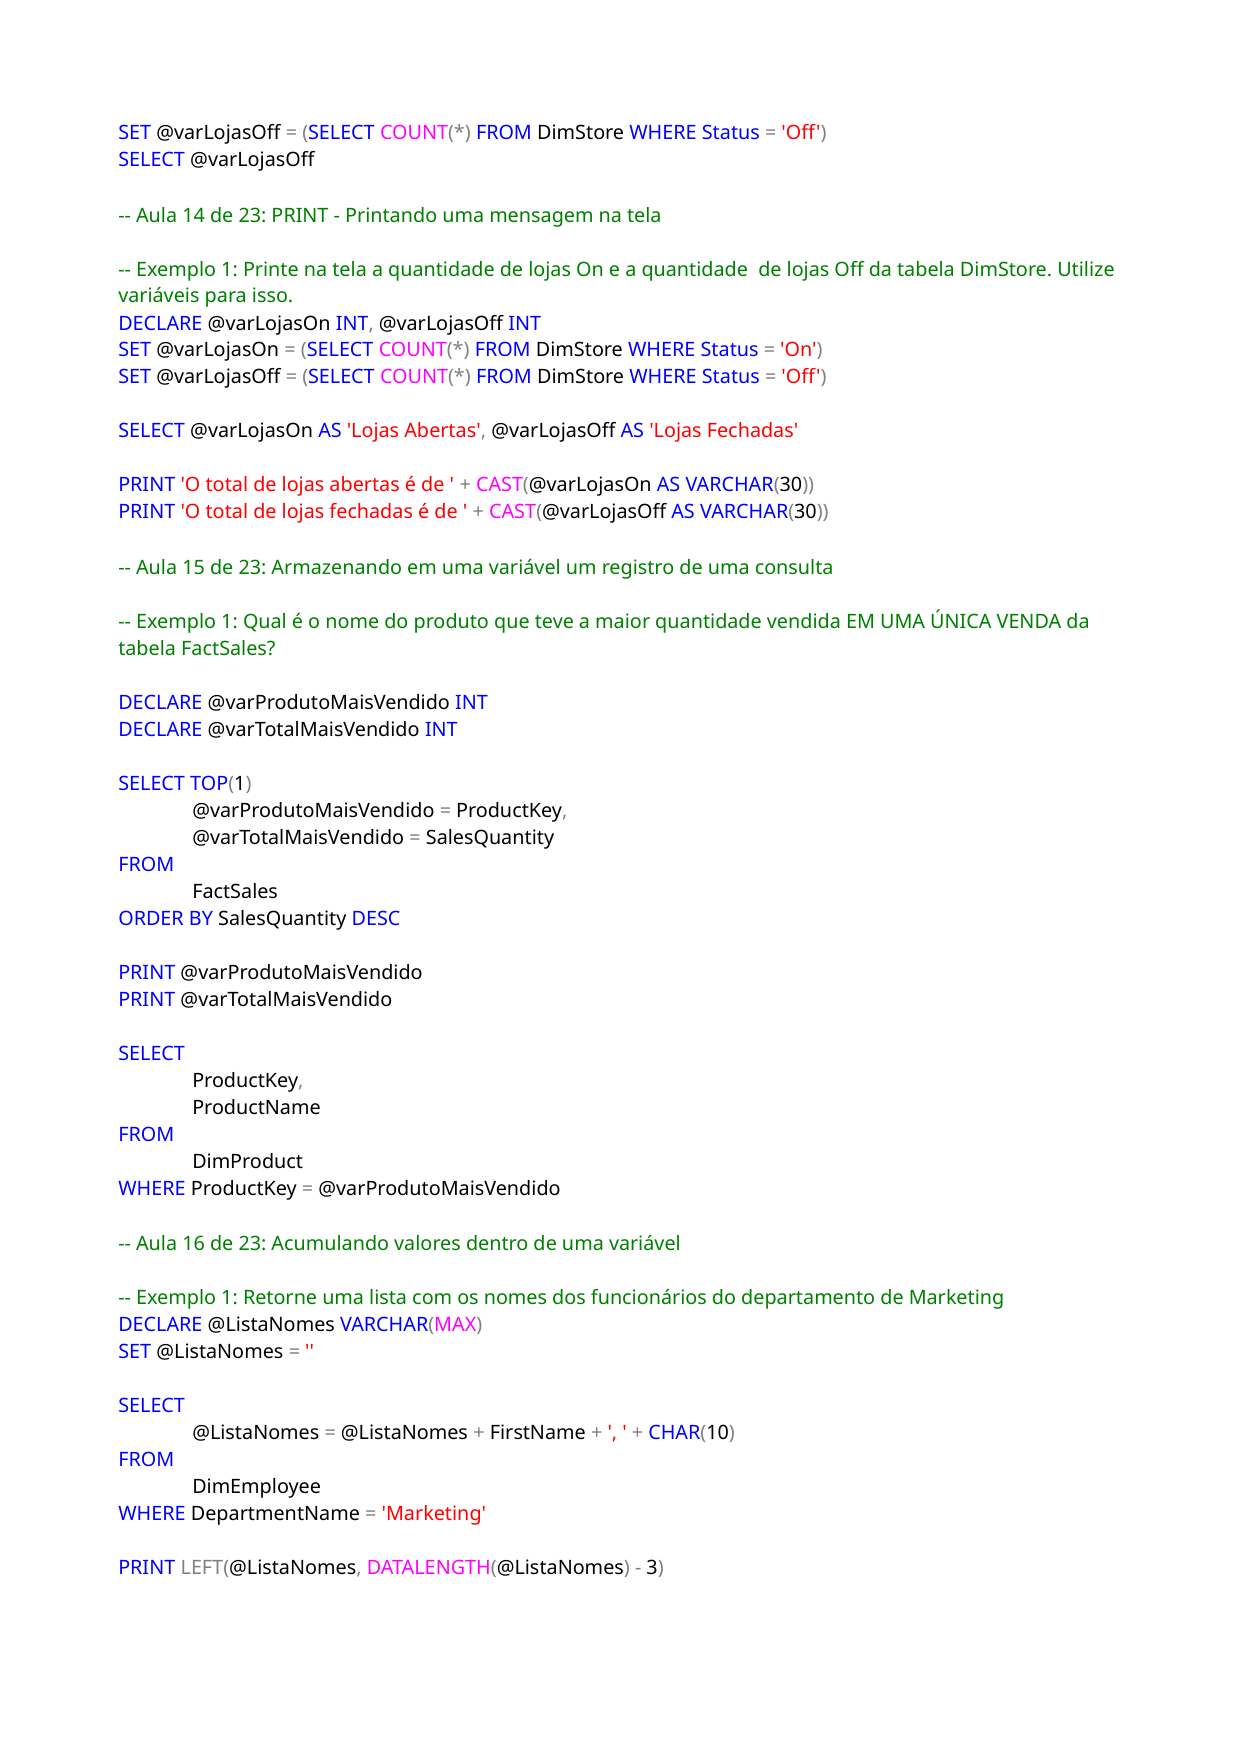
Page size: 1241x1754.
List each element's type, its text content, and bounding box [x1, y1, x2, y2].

text FROM [118, 1445, 1122, 1472]
text SELECT @varLojasOn AS 'Lojas Abertas', @varLojasOff AS 'Lojas Fechadas' [118, 417, 1122, 444]
text -- Exemplo 1: Qual é o nome do produto que teve a maior quantidade vendida EM UMA ÚNICA VENDA da tabela FactSales? [118, 607, 1122, 661]
text SET @ListaNomes = '' [118, 1337, 1122, 1364]
text WHERE ProductKey = @varProdutoMaisVendido [118, 1174, 1122, 1201]
text ProductName [118, 1093, 1122, 1120]
text SET @varLojasOff = (SELECT COUNT(*) FROM DimStore WHERE Status = 'Off') [118, 363, 1122, 390]
text FactSales [118, 877, 1122, 904]
text PRINT 'O total de lojas abertas é de ' + CAST(@varLojasOn AS VARCHAR(30)) [118, 471, 1122, 498]
text SET @varLojasOff = (SELECT COUNT(*) FROM DimStore WHERE Status = 'Off') [118, 118, 1122, 145]
text -- Aula 14 de 23: PRINT - Printando uma mensagem na tela [118, 201, 1122, 228]
text @ListaNomes = @ListaNomes + FirstName + ', ' + CHAR(10) [118, 1418, 1122, 1445]
text PRINT @varTotalMaisVendido [118, 985, 1122, 1012]
text PRINT @varProdutoMaisVendido [118, 958, 1122, 985]
text -- Exemplo 1: Printe na tela a quantidade de lojas On e a quantidade de lojas Off da tabela DimStore. Utilize variáveis para isso. [118, 255, 1122, 309]
text ProductKey, [118, 1066, 1122, 1093]
text @varProdutoMaisVendido = ProductKey, [118, 796, 1122, 823]
text -- Aula 15 de 23: Armazenando em uma variável um registro de uma consulta [118, 553, 1122, 580]
text DECLARE @varTotalMaisVendido INT [118, 715, 1122, 742]
text SELECT [118, 1039, 1122, 1066]
text WHERE DepartmentName = 'Marketing' [118, 1499, 1122, 1526]
text @varTotalMaisVendido = SalesQuantity [118, 823, 1122, 850]
text DECLARE @varLojasOn INT, @varLojasOff INT [118, 309, 1122, 336]
text SELECT @varLojasOff [118, 145, 1122, 172]
text SELECT TOP(1) [118, 769, 1122, 796]
text SET @varLojasOn = (SELECT COUNT(*) FROM DimStore WHERE Status = 'On') [118, 336, 1122, 363]
text SELECT [118, 1391, 1122, 1418]
text PRINT 'O total de lojas fechadas é de ' + CAST(@varLojasOff AS VARCHAR(30)) [118, 498, 1122, 524]
text DECLARE @varProdutoMaisVendido INT [118, 688, 1122, 715]
text -- Aula 16 de 23: Acumulando valores dentro de uma variável [118, 1229, 1122, 1257]
text FROM [118, 850, 1122, 877]
text -- Exemplo 1: Retorne uma lista com os nomes dos funcionários do departamento de Marketing [118, 1283, 1122, 1311]
text DimEmployee [118, 1472, 1122, 1499]
text PRINT LEFT(@ListaNomes, DATALENGTH(@ListaNomes) - 3) [118, 1553, 1122, 1580]
text DimProduct [118, 1147, 1122, 1174]
text FROM [118, 1120, 1122, 1147]
text DECLARE @ListaNomes VARCHAR(MAX) [118, 1311, 1122, 1337]
text ORDER BY SalesQuantity DESC [118, 904, 1122, 931]
